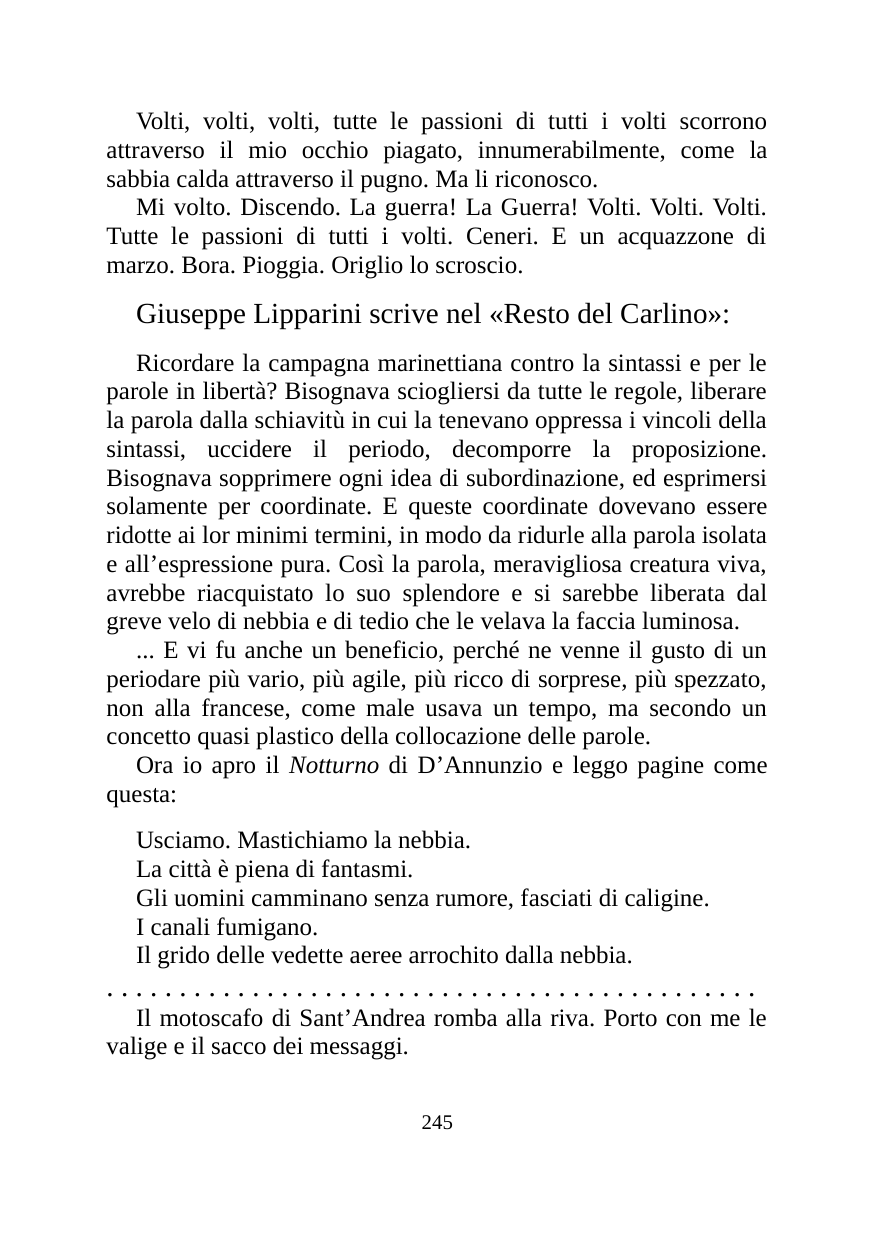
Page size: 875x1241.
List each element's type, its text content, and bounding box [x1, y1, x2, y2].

text Usciamo. Mastichiamo la nebbia. [106, 825, 768, 854]
text Ricordare la campagna marinettiana contro la sintassi e per le parole in libertà? Bisognava sciogliersi da tutte le regole, liberare la parola dalla schiavitù in cui la tenevano oppressa i vincoli della sintassi, uccidere il periodo, decomporre la proposizione. Bisognava sopprimere ogni idea di subordinazione, ed esprimersi solamente per coordinate. E queste coordinate dovevano essere ridotte ai lor minimi termini, in modo da ridurle alla parola isolata e all’espressione pura. Così la parola, meravigliosa creatura viva, avrebbe riacquistato lo suo splendore e si sarebbe liberata dal greve velo di nebbia e di tedio che le velava la faccia luminosa. [106, 348, 768, 635]
text Mi volto. Discendo. La guerra! La Guerra! Volti. Volti. Volti. Tutte le passioni di tutti i volti. Ceneri. E un acquazzone di marzo. Bora. Pioggia. Origlio lo scroscio. [106, 192, 768, 279]
text Il grido delle vedette aeree arrochito dalla nebbia. [106, 940, 768, 969]
text Ora io apro il Notturno di D’Annunzio e leggo pagine come questa: [106, 750, 768, 808]
text . . . . . . . . . . . . . . . . . . . . . . . . . . . . . . . . . . . . . . . . . . . . . [106, 969, 768, 1003]
text I canali fumigano. [106, 912, 768, 940]
text Gli uomini camminano senza rumore, fasciati di caligine. [106, 883, 768, 912]
text Giuseppe Lipparini scrive nel «Resto del Carlino»: [106, 296, 768, 330]
text ... E vi fu anche un beneficio, perché ne venne il gusto di un periodare più vario, più agile, più ricco di sorprese, più spezzato, non alla francese, come male usava un tempo, ma secondo un concetto quasi plastico della collocazione delle parole. [106, 635, 768, 750]
text Il motoscafo di Sant’Andrea romba alla riva. Porto con me le valige e il sacco dei messaggi. [106, 1003, 768, 1060]
text Volti, volti, volti, tutte le passioni di tutti i volti scorrono attraverso il mio occhio piagato, innumerabilmente, come la sabbia calda attraverso il pugno. Ma li riconosco. [106, 106, 768, 192]
text La città è piena di fantasmi. [106, 854, 768, 883]
